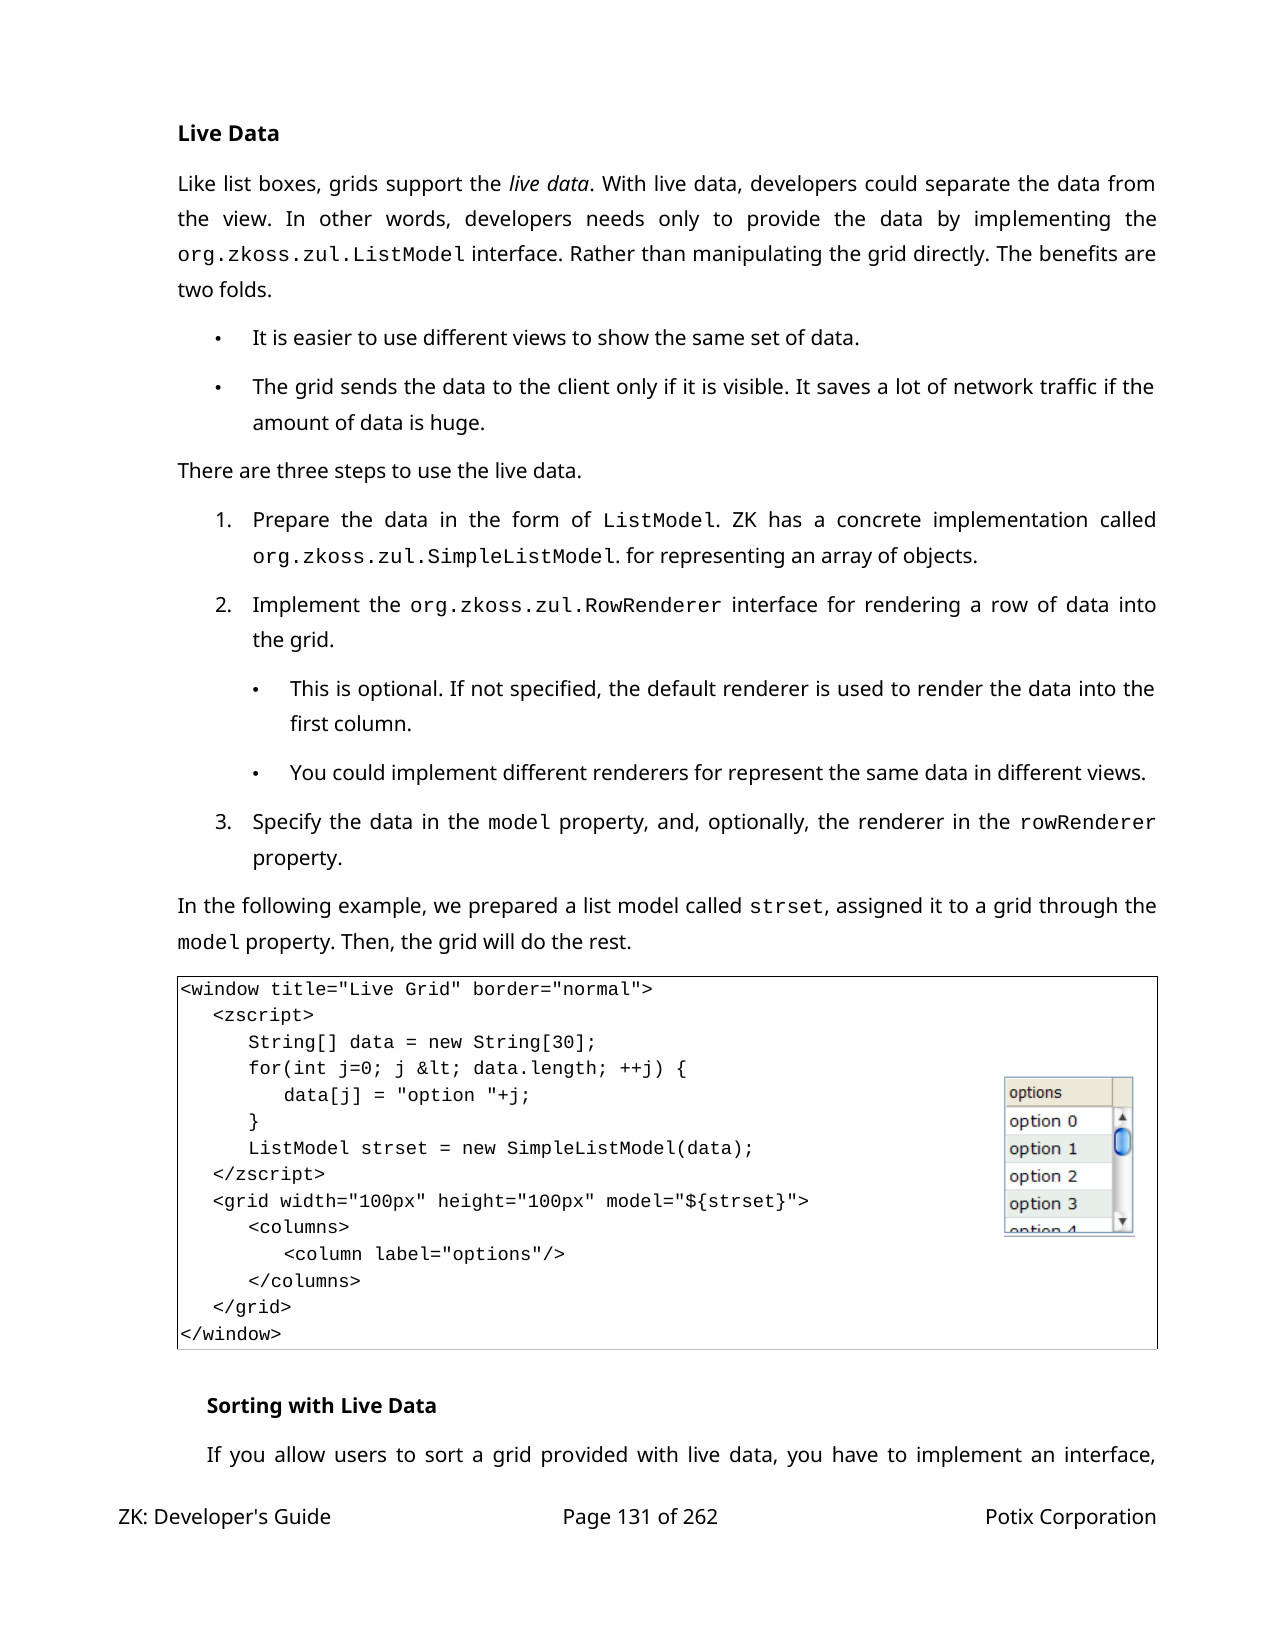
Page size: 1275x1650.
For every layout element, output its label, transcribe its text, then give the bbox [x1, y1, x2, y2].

text If you allow users to sort a grid provided with live data, you have to implement an interface, [207, 1440, 1157, 1468]
text There are three steps to use the live data. [177, 456, 1157, 485]
list It is easier to use different views to show the same set of data. [215, 323, 1157, 352]
subtitle Sorting with Live Data [207, 1391, 1157, 1420]
list Prepare the data in the form of ListModel. ZK has a concrete implementation called org.zkoss.zul.SimpleListModel. for representing an array of objects. [215, 505, 1157, 569]
list The grid sends the data to the client only if it is visible. It saves a lot of network traffic if the amount of data is huge. [215, 372, 1157, 436]
list You could implement different renderers for represent the same data in different views. [252, 758, 1157, 787]
picture [1003, 1073, 1135, 1237]
text In the following example, we prepared a list model called strset, assigned it to a grid through the model property. Then, the grid will do the rest. [177, 892, 1157, 956]
list Specify the data in the model property, and, optionally, the renderer in the rowRenderer property. [215, 807, 1157, 871]
text Like list boxes, grids support the live data. With live data, developers could separate the data from the view. In other words, developers needs only to provide the data by implementing the org.zkoss.zul.ListModel interface. Rather than manipulating the grid directly. The benefits are two folds. [177, 169, 1157, 303]
subtitle Live Data [177, 118, 1157, 148]
list This is optional. If not specified, the default renderer is used to render the data into the first column. [252, 674, 1157, 738]
text <window title="Live Grid" border="normal"> <zscript> String[] data = new String[30]; for(int j=0; j &lt; data.length; ++j) { data[j] = "option "+j; } ListModel strset = new SimpleListModel(data); </zscript> <grid width="100px" height="100px" model="${strset}"> <columns> <column label="options"/> </columns> </grid> </window> [178, 977, 1157, 1349]
list Implement the org.zkoss.zul.RowRenderer interface for rendering a row of data into the grid. [215, 590, 1157, 654]
